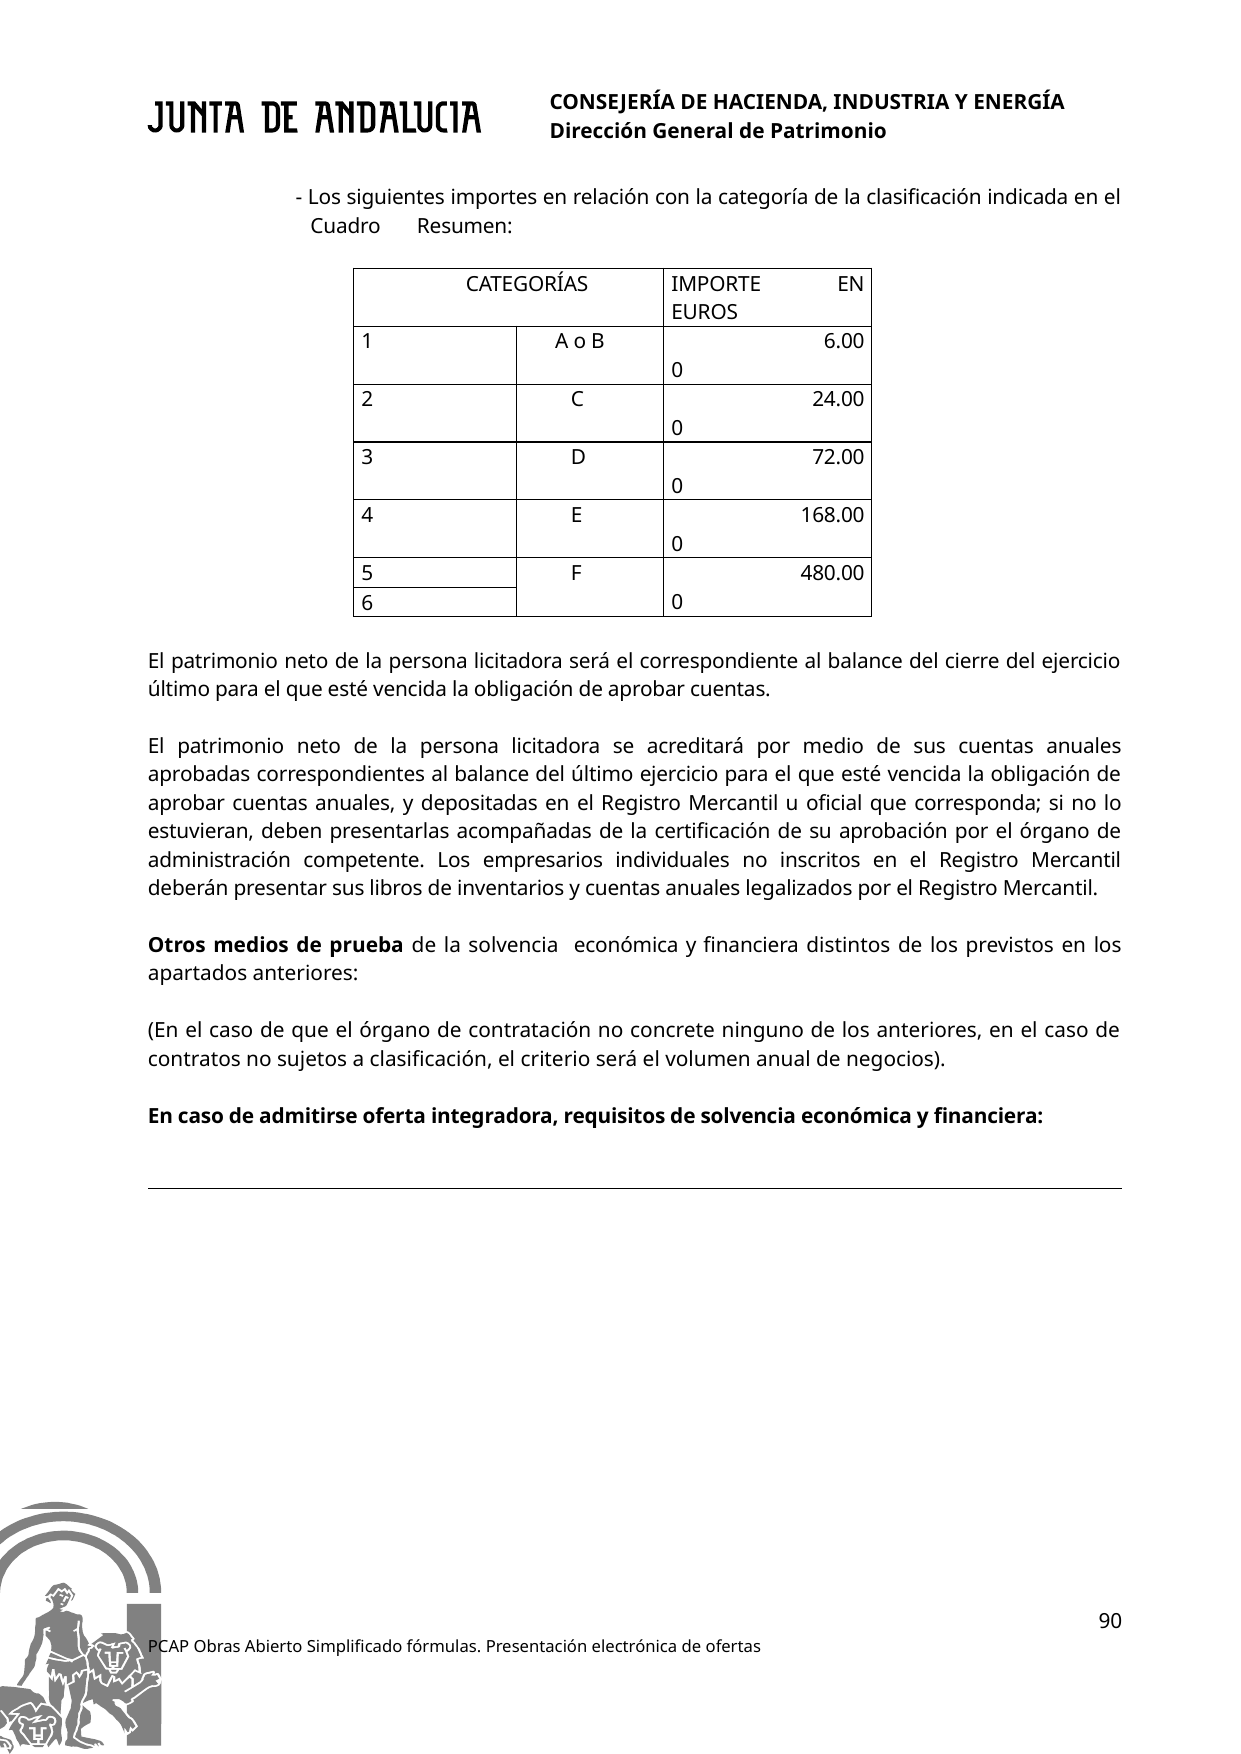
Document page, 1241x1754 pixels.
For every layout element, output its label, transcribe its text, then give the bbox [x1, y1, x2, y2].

table_cell 4 [354, 500, 516, 557]
table_header IMPORTE EN EUROS [664, 269, 871, 326]
table_cell F [517, 558, 663, 616]
table_cell D [517, 443, 663, 499]
text El patrimonio neto de la persona licitadora será el correspondiente al balance del cierre del ejercicio último para el que esté vencida la obligación de aprobar cuentas. [148, 646, 1122, 703]
text En caso de admitirse oferta integradora, requisitos de solvencia económica y financiera: [148, 1101, 1122, 1129]
text El patrimonio neto de la persona licitadora se acreditará por medio de sus cuentas anuales aprobadas correspondientes al balance del último ejercicio para el que esté vencida la obligación de aprobar cuentas anuales, y depositadas en el Registro Mercantil u oficial que corresponda; si no lo estuvieran, deben presentarlas acompañadas de la certificación de su aprobación por el órgano de administración competente. Los empresarios individuales no inscritos en el Registro Mercantil deberán presentar sus libros de inventarios y cuentas anuales legalizados por el Registro Mercantil. [148, 731, 1122, 902]
text - Los siguientes importes en relación con la categoría de la clasificación indicada en el Cuadro Resumen: [295, 182, 1122, 239]
table_cell 6 [354, 588, 516, 616]
text Otros medios de prueba de la solvencia económica y financiera distintos de los previstos en los apartados anteriores: [148, 930, 1122, 987]
table_cell 5 [354, 558, 516, 587]
table_cell 24.000 [664, 385, 871, 441]
table_cell 2 [354, 385, 516, 441]
text (En el caso de que el órgano de contratación no concrete ninguno de los anteriores, en el caso de contratos no sujetos a clasificación, el criterio será el volumen anual de negocios). [148, 1015, 1122, 1072]
table_cell 1 [354, 327, 516, 383]
table_cell C [517, 385, 663, 441]
table_cell 480.000 [664, 558, 871, 616]
table_cell A o B [517, 327, 663, 383]
table_cell 3 [354, 443, 516, 499]
table_cell E [517, 500, 663, 557]
table_header CATEGORÍAS [354, 269, 663, 326]
table_cell 6.000 [664, 327, 871, 383]
table_cell 168.000 [664, 500, 871, 557]
table_cell 72.000 [664, 443, 871, 499]
